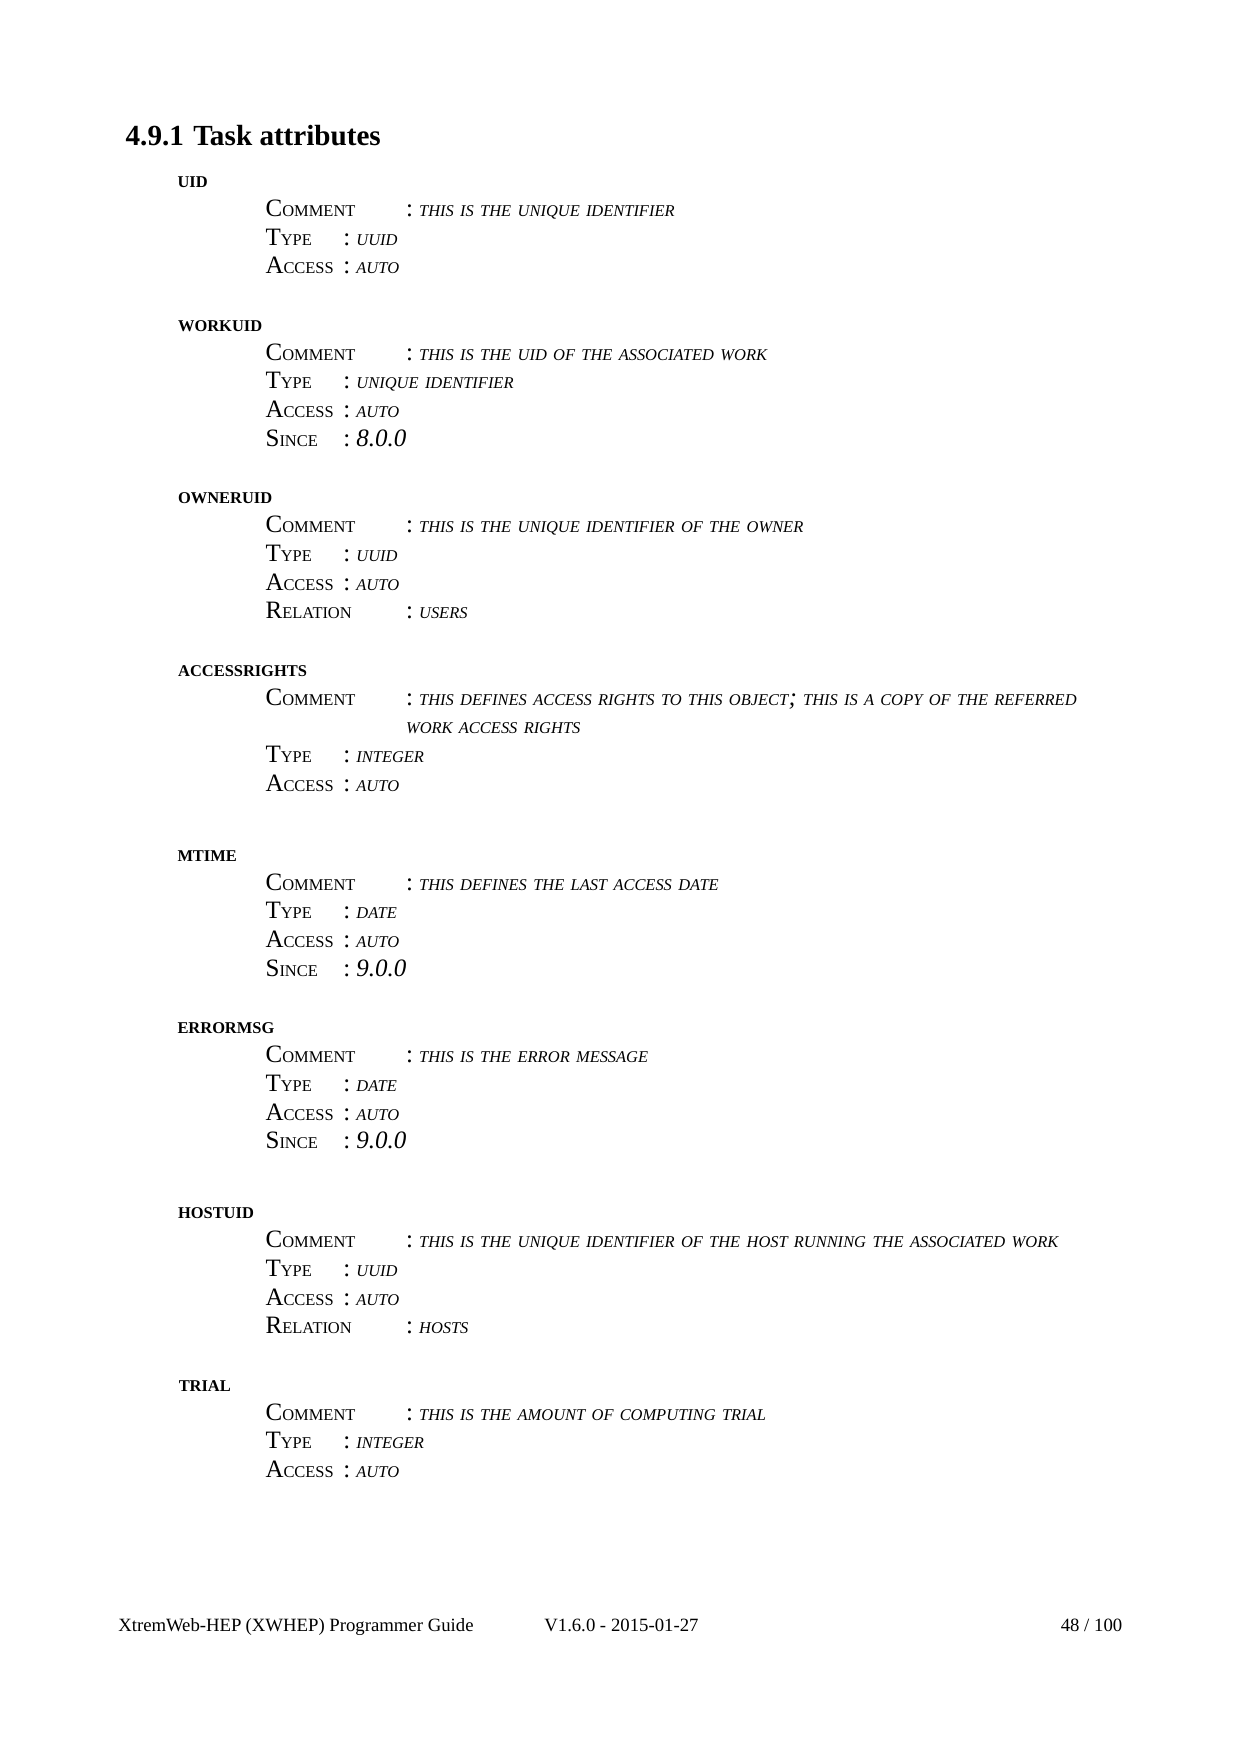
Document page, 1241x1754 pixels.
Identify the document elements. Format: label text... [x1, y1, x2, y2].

text Access : auto [265, 1097, 1122, 1125]
subtitle Task attributes [118, 118, 1122, 152]
text Type : uuid [265, 222, 1122, 250]
text Access : auto [265, 567, 1122, 595]
text Comment : this is the uid of the associated work [265, 337, 1122, 365]
text Relation : users [265, 595, 1122, 624]
text Comment : this is the unique identifier of the owner [265, 509, 1122, 538]
text Type : integer [265, 1425, 1122, 1454]
text Since : 9.0.0 [265, 1125, 1122, 1154]
text owneruid [178, 480, 1122, 509]
text Comment : this is the error message [265, 1039, 1122, 1068]
text Access : auto [265, 1454, 1122, 1483]
text Type : uuid [265, 538, 1122, 567]
text Comment : this is the amount of computing trial [265, 1397, 1122, 1425]
text Comment : this defines the last access date [265, 867, 1122, 895]
text Comment : this is the unique identifier [265, 193, 1122, 222]
text hostuid [178, 1195, 1122, 1224]
text Type : date [265, 895, 1122, 924]
text Access : auto [265, 394, 1122, 423]
text Access : auto [265, 768, 1122, 797]
text accessrights [178, 653, 1122, 682]
text Comment : this defines access rights to this object; this is a copy of the referred work access rights [265, 682, 1122, 739]
text Since : 8.0.0 [265, 423, 1122, 452]
text Type : unique identifier [265, 365, 1122, 394]
text Type : integer [265, 739, 1122, 768]
text Since : 9.0.0 [265, 953, 1122, 982]
text mtime [177, 838, 1122, 867]
text Type : uuid [265, 1253, 1122, 1282]
text Comment : this is the unique identifier of the host running the associated work [265, 1224, 1122, 1253]
text Access : auto [265, 250, 1122, 279]
text errormsg [177, 1010, 1122, 1039]
text trial [118, 1368, 1122, 1397]
text Access : auto [265, 1282, 1122, 1310]
text Type : date [265, 1068, 1122, 1097]
text uid [177, 164, 1122, 193]
text Relation : hosts [265, 1310, 1122, 1339]
text workuid [178, 308, 1122, 337]
text Access : auto [265, 924, 1122, 953]
